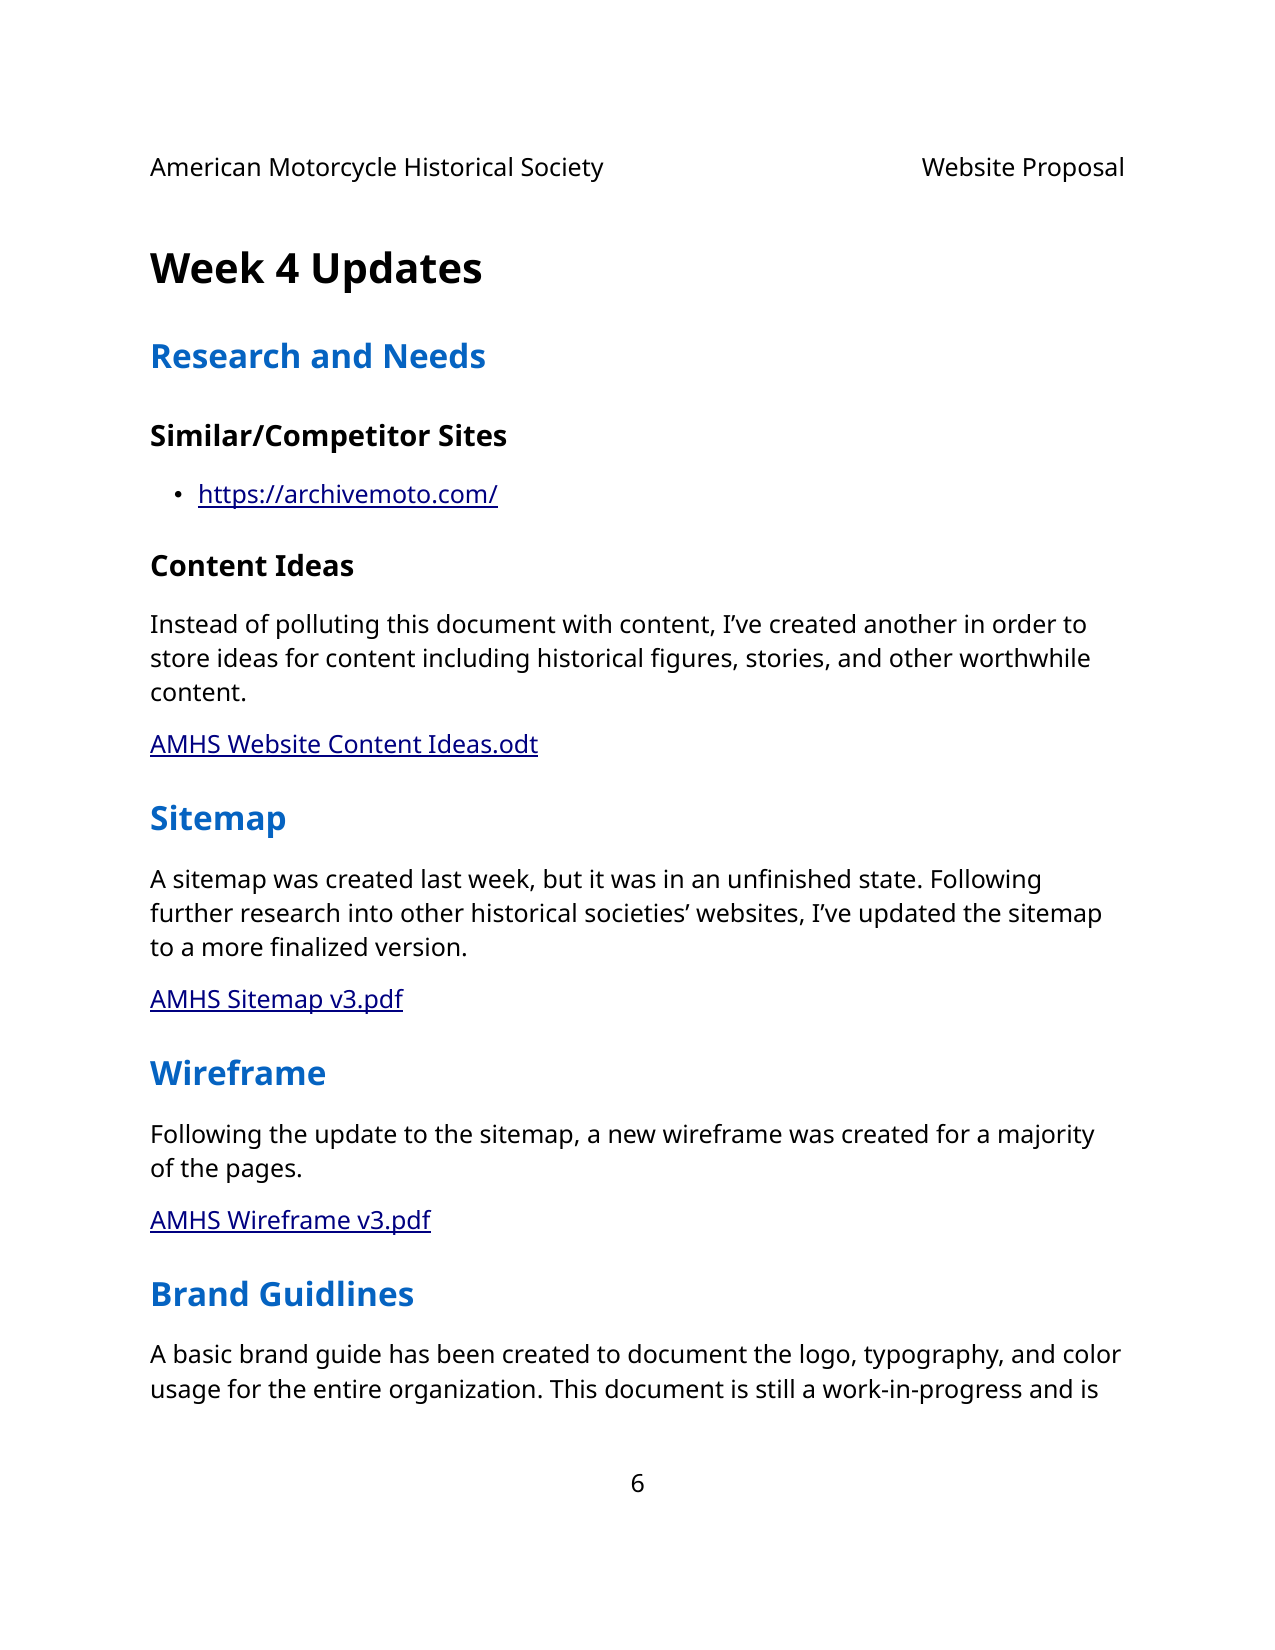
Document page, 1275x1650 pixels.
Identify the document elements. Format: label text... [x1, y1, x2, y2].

subtitle Similar/Competitor Sites [150, 416, 1125, 455]
subtitle Brand Guidlines [150, 1270, 1125, 1316]
subtitle Sitemap [150, 794, 1125, 840]
text Following the update to the sitemap, a new wireframe was created for a majority of the pages. [150, 1116, 1125, 1184]
subtitle Research and Needs [150, 333, 1125, 378]
text AMHS Website Content Ideas.odt [150, 726, 1125, 760]
text AMHS Wireframe v3.pdf [150, 1202, 1125, 1236]
subtitle Wireframe [150, 1049, 1125, 1095]
text A sitemap was created last week, but it was in an unfinished state. Following further research into other historical societies’ websites, I’ve updated the sitemap to a more finalized version. [150, 861, 1125, 963]
text Instead of polluting this document with content, I’ve created another in order to store ideas for content including historical figures, stories, and other worthwhile content. [150, 606, 1125, 708]
subtitle Week 4 Updates [150, 238, 1125, 295]
list https://archivemoto.com/ [174, 477, 1125, 511]
subtitle Content Ideas [150, 545, 1125, 585]
text AMHS Sitemap v3.pdf [150, 981, 1125, 1015]
text A basic brand guide has been created to document the logo, typography, and color usage for the entire organization. This document is still a work-in-progress and is [150, 1337, 1125, 1405]
